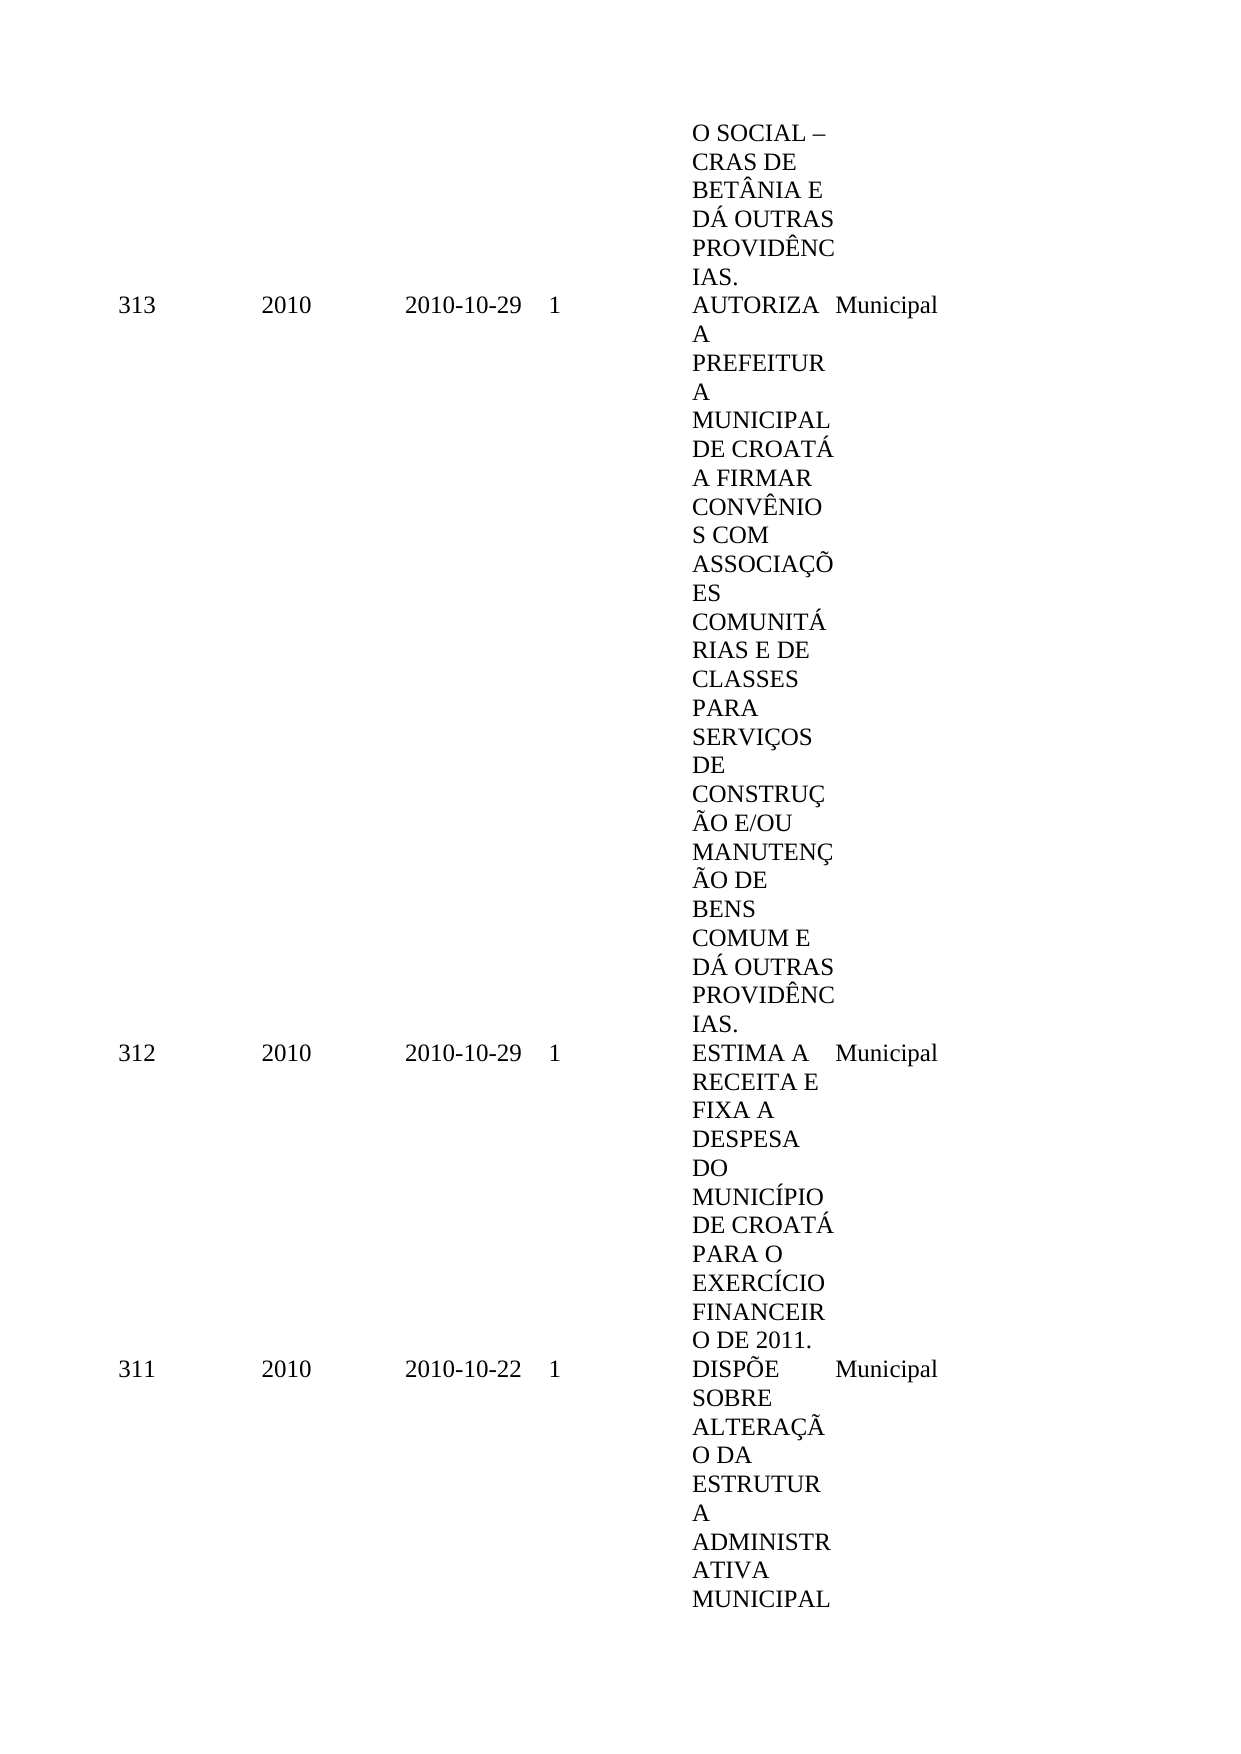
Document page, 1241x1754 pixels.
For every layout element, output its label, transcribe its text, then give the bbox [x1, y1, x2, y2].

table_cell Municipal [835, 1354, 979, 1613]
table_cell AUTORIZA A PREFEITURA MUNICIPAL DE CROATÁ A FIRMAR CONVÊNIOS COM ASSOCIAÇÕES COMUNITÁRIAS E DE CLASSES PARA SERVIÇOS DE CONSTRUÇÃO E/OU MANUTENÇÃO DE BENS COMUM E DÁ OUTRAS PROVIDÊNCIAS. [692, 291, 835, 1038]
table_cell 2010 [261, 1354, 405, 1613]
table_cell ESTIMA A RECEITA E FIXA A DESPESA DO MUNICÍPIO DE CROATÁ PARA O EXERCÍCIO FINANCEIRO DE 2011. [692, 1038, 835, 1354]
table_cell Municipal [835, 291, 979, 1038]
table_cell 312 [118, 1038, 261, 1354]
table_cell DISPÕE SOBRE ALTERAÇÃO DA ESTRUTURA ADMINISTRATIVA MUNICIPAL [692, 1354, 835, 1613]
table_cell [979, 118, 1122, 291]
table_cell O SOCIAL – CRAS DE BETÂNIA E DÁ OUTRAS PROVIDÊNCIAS. [692, 118, 835, 291]
table_cell 1 [548, 1354, 692, 1613]
table_cell 313 [118, 291, 261, 1038]
table_cell [979, 1038, 1122, 1354]
table_cell [979, 1354, 1122, 1613]
table_cell 1 [548, 1038, 692, 1354]
table_cell 2010-10-22 [405, 1354, 548, 1613]
table_cell [118, 118, 261, 291]
table_cell 2010 [261, 291, 405, 1038]
table_cell 1 [548, 291, 692, 1038]
table_cell [261, 118, 405, 291]
table_cell [835, 118, 979, 291]
table_cell 2010-10-29 [405, 1038, 548, 1354]
table_cell 311 [118, 1354, 261, 1613]
table_cell [979, 291, 1122, 1038]
table_cell [548, 118, 692, 291]
table_cell 2010 [261, 1038, 405, 1354]
table_cell 2010-10-29 [405, 291, 548, 1038]
table_cell Municipal [835, 1038, 979, 1354]
table_cell [405, 118, 548, 291]
